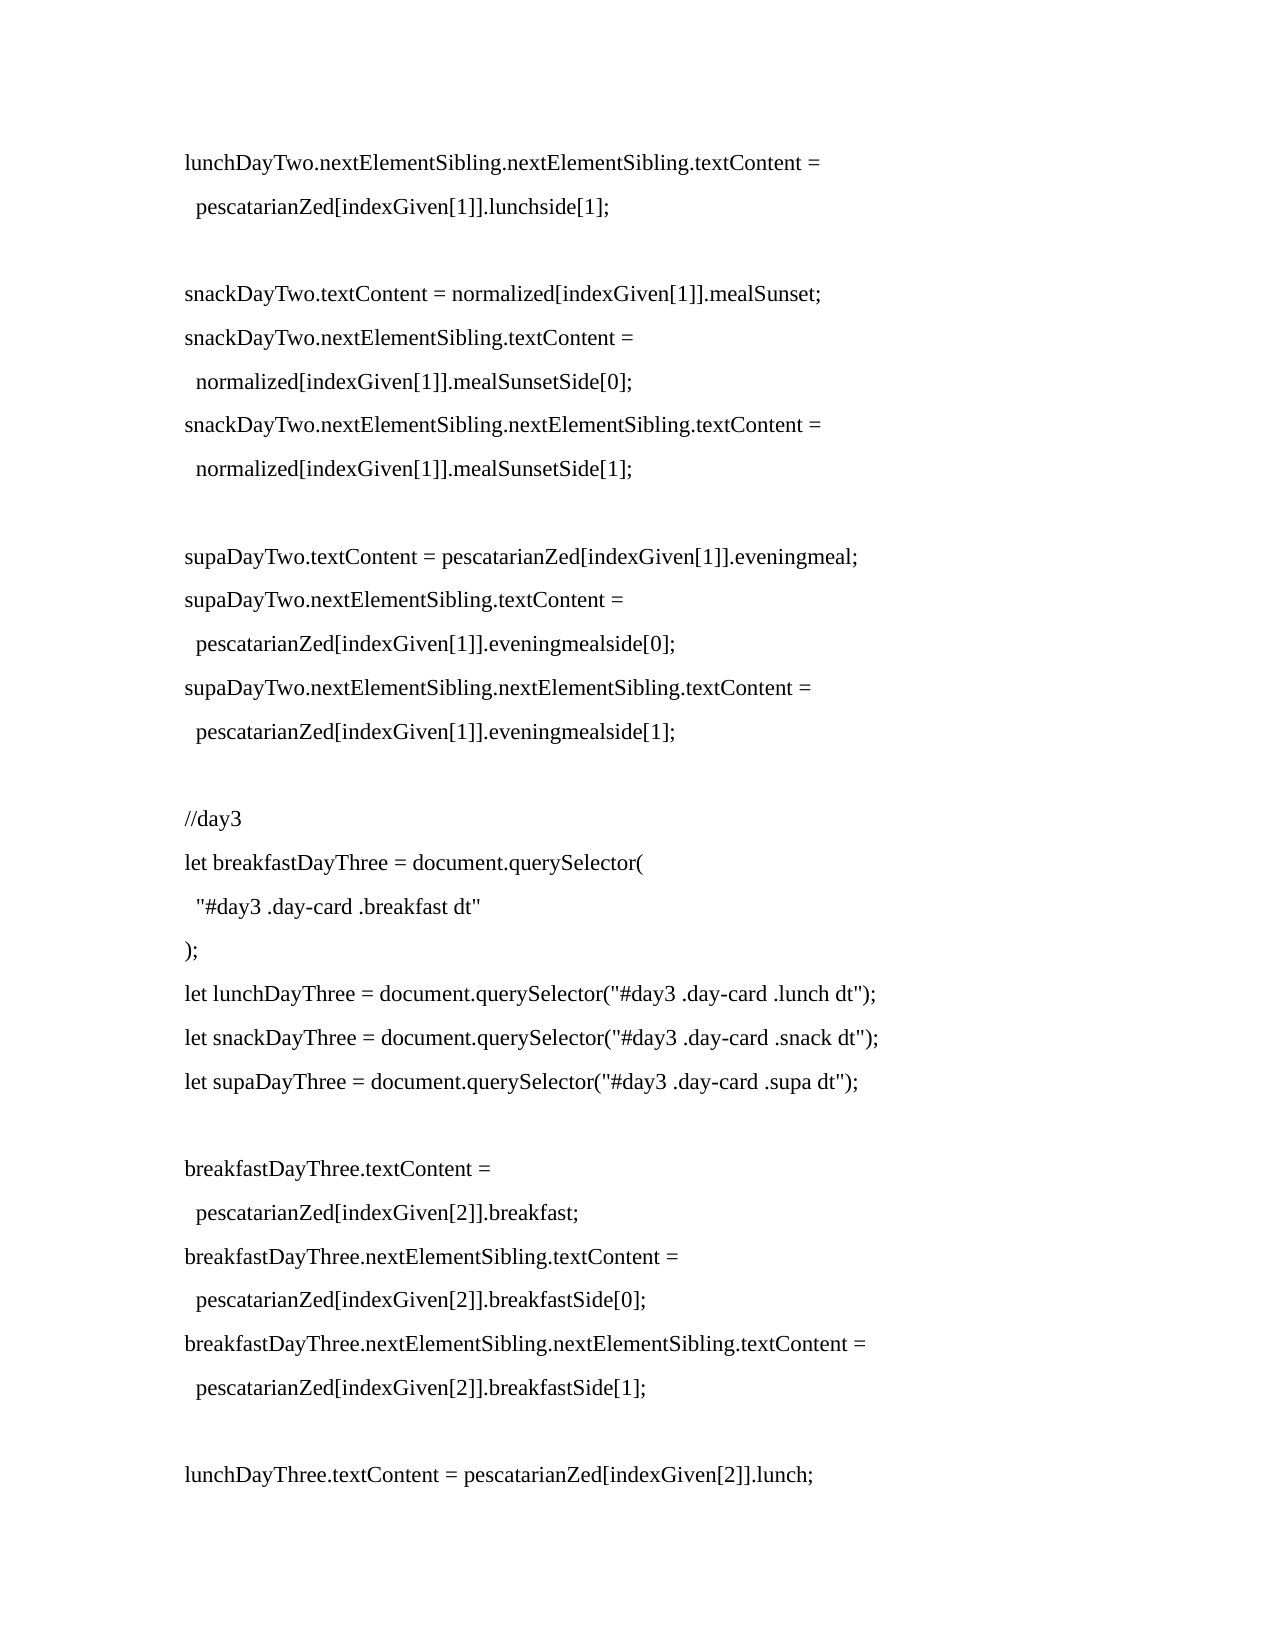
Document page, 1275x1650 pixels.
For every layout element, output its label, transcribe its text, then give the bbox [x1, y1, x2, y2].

text pescatarianZed[indexGiven[1]].eveningmealside[0]; [150, 631, 1125, 657]
text snackDayTwo.textContent = normalized[indexGiven[1]].mealSunset; [150, 281, 1125, 307]
text snackDayTwo.nextElementSibling.textContent = [150, 325, 1125, 350]
text let lunchDayThree = document.querySelector("#day3 .day-card .lunch dt"); [150, 981, 1125, 1007]
text let supaDayThree = document.querySelector("#day3 .day-card .supa dt"); [150, 1069, 1125, 1094]
text pescatarianZed[indexGiven[1]].eveningmealside[1]; [150, 719, 1125, 744]
text supaDayTwo.textContent = pescatarianZed[indexGiven[1]].eveningmeal; [150, 544, 1125, 569]
text normalized[indexGiven[1]].mealSunsetSide[1]; [150, 456, 1125, 482]
text normalized[indexGiven[1]].mealSunsetSide[0]; [150, 369, 1125, 394]
text snackDayTwo.nextElementSibling.nextElementSibling.textContent = [150, 412, 1125, 438]
text pescatarianZed[indexGiven[2]].breakfastSide[1]; [150, 1375, 1125, 1400]
text //day3 [150, 806, 1125, 832]
text "#day3 .day-card .breakfast dt" [150, 894, 1125, 919]
text ); [150, 937, 1125, 963]
text breakfastDayThree.nextElementSibling.textContent = [150, 1244, 1125, 1269]
text lunchDayTwo.nextElementSibling.nextElementSibling.textContent = [150, 150, 1125, 175]
text supaDayTwo.nextElementSibling.nextElementSibling.textContent = [150, 675, 1125, 700]
text let breakfastDayThree = document.querySelector( [150, 850, 1125, 875]
text pescatarianZed[indexGiven[2]].breakfast; [150, 1200, 1125, 1225]
text supaDayTwo.nextElementSibling.textContent = [150, 587, 1125, 613]
text breakfastDayThree.nextElementSibling.nextElementSibling.textContent = [150, 1331, 1125, 1357]
text breakfastDayThree.textContent = [150, 1156, 1125, 1182]
text lunchDayThree.textContent = pescatarianZed[indexGiven[2]].lunch; [150, 1462, 1125, 1488]
text let snackDayThree = document.querySelector("#day3 .day-card .snack dt"); [150, 1025, 1125, 1050]
text pescatarianZed[indexGiven[1]].lunchside[1]; [150, 194, 1125, 219]
text pescatarianZed[indexGiven[2]].breakfastSide[0]; [150, 1287, 1125, 1313]
